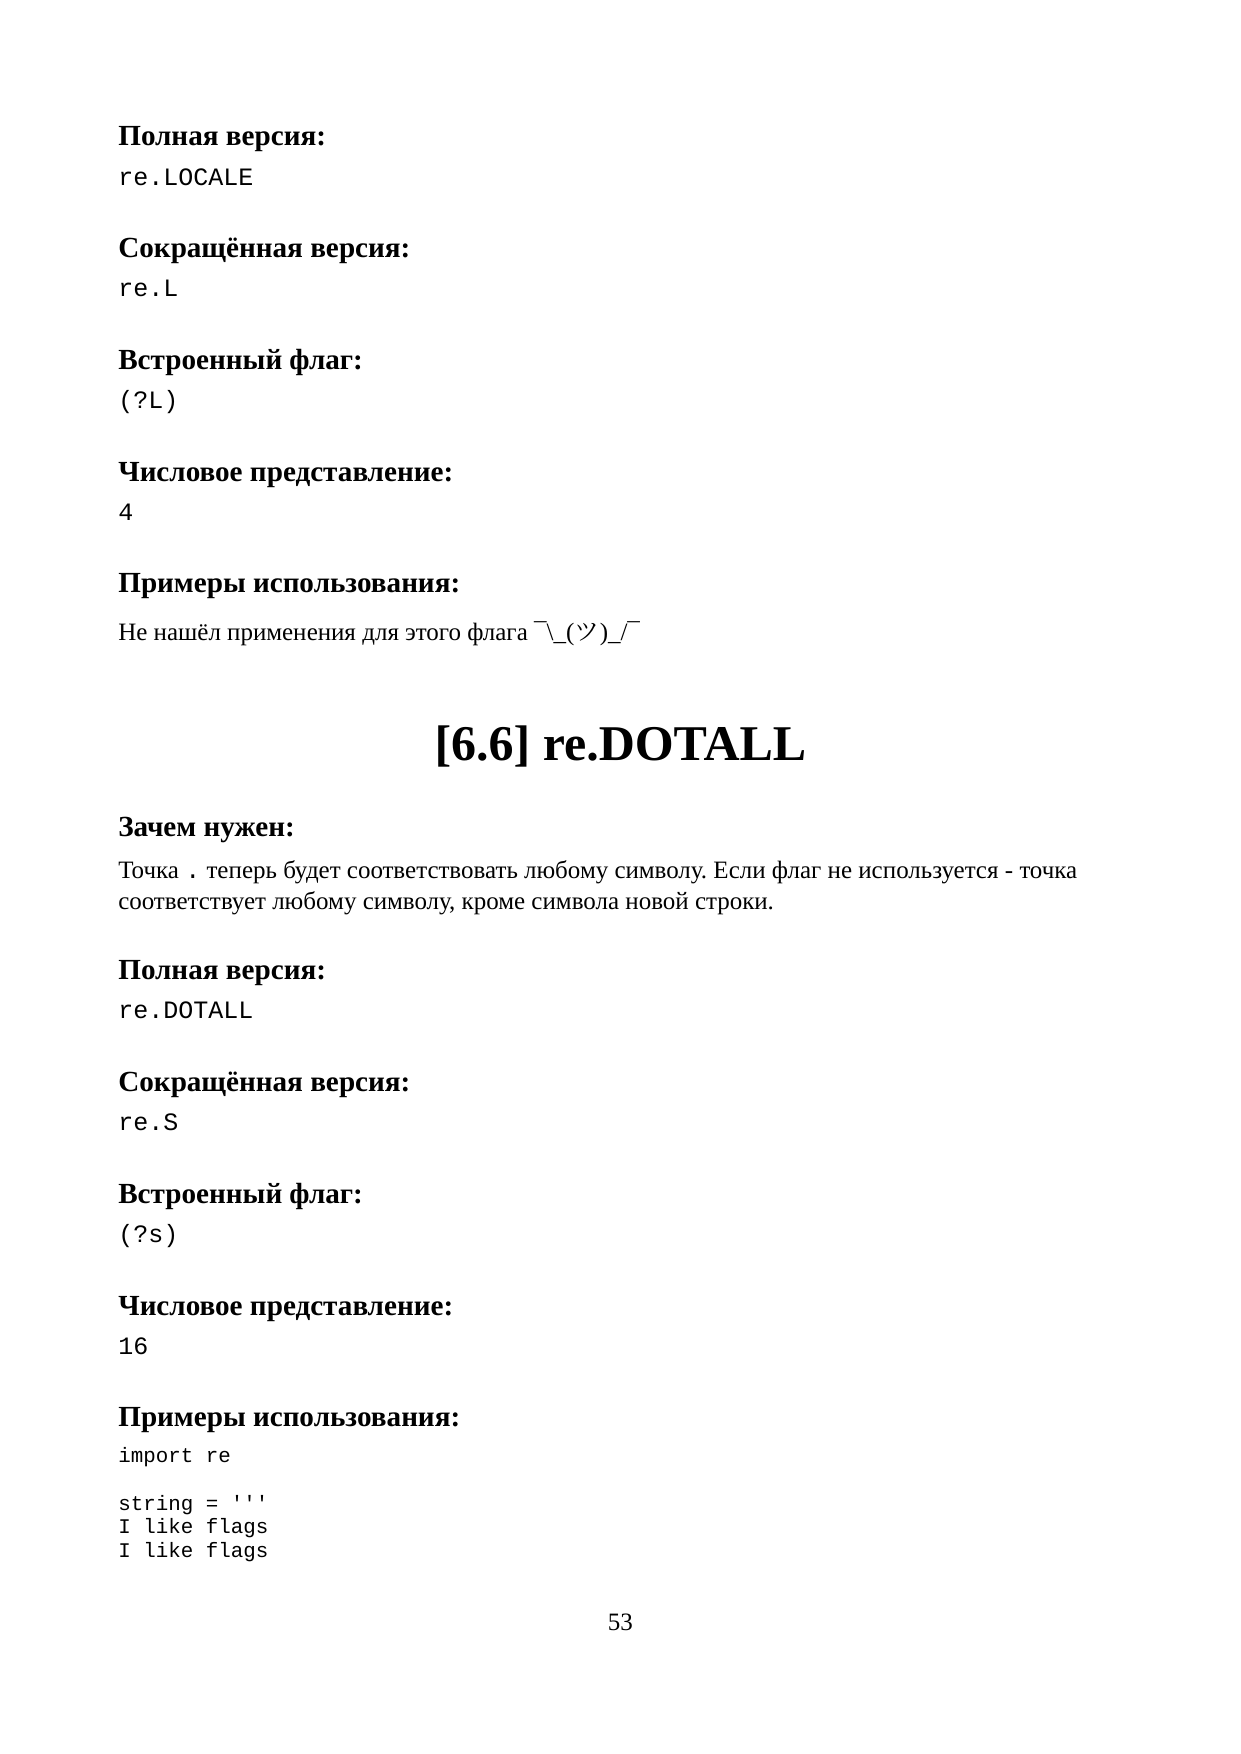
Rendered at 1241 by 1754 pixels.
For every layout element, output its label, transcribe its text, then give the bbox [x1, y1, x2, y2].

subtitle Полная версия: [118, 952, 1122, 986]
text re.DOTALL [118, 998, 1122, 1026]
subtitle Сокращённая версия: [118, 1064, 1122, 1097]
text I like flags [118, 1540, 1122, 1564]
text 4 [118, 500, 1122, 528]
text 16 [118, 1334, 1122, 1362]
subtitle [6.6] re.DOTALL [118, 714, 1122, 771]
subtitle Сокращённая версия: [118, 230, 1122, 263]
text Точка ‎. теперь будет соответствовать любому символу. Если флаг не используется - точка соответствует любому символу, кроме символа новой строки. [118, 855, 1122, 914]
subtitle Встроенный флаг: [118, 1176, 1122, 1209]
text string = ''' [118, 1493, 1122, 1516]
subtitle Числовое представление: [118, 1288, 1122, 1321]
text (?L) [118, 388, 1122, 416]
text re.L [118, 276, 1122, 304]
text import re [118, 1446, 1122, 1469]
subtitle Зачем нужен: [118, 809, 1122, 842]
subtitle Примеры использования: [118, 566, 1122, 599]
text Не нашёл применения для этого флага ¯\_(ツ)_/¯ [118, 612, 1122, 648]
text I like flags [118, 1516, 1122, 1540]
subtitle Полная версия: [118, 118, 1122, 152]
subtitle Числовое представление: [118, 454, 1122, 487]
subtitle Примеры использования: [118, 1399, 1122, 1433]
text (?s) [118, 1222, 1122, 1250]
text re.LOCALE [118, 164, 1122, 192]
text re.S [118, 1110, 1122, 1138]
subtitle Встроенный флаг: [118, 342, 1122, 375]
